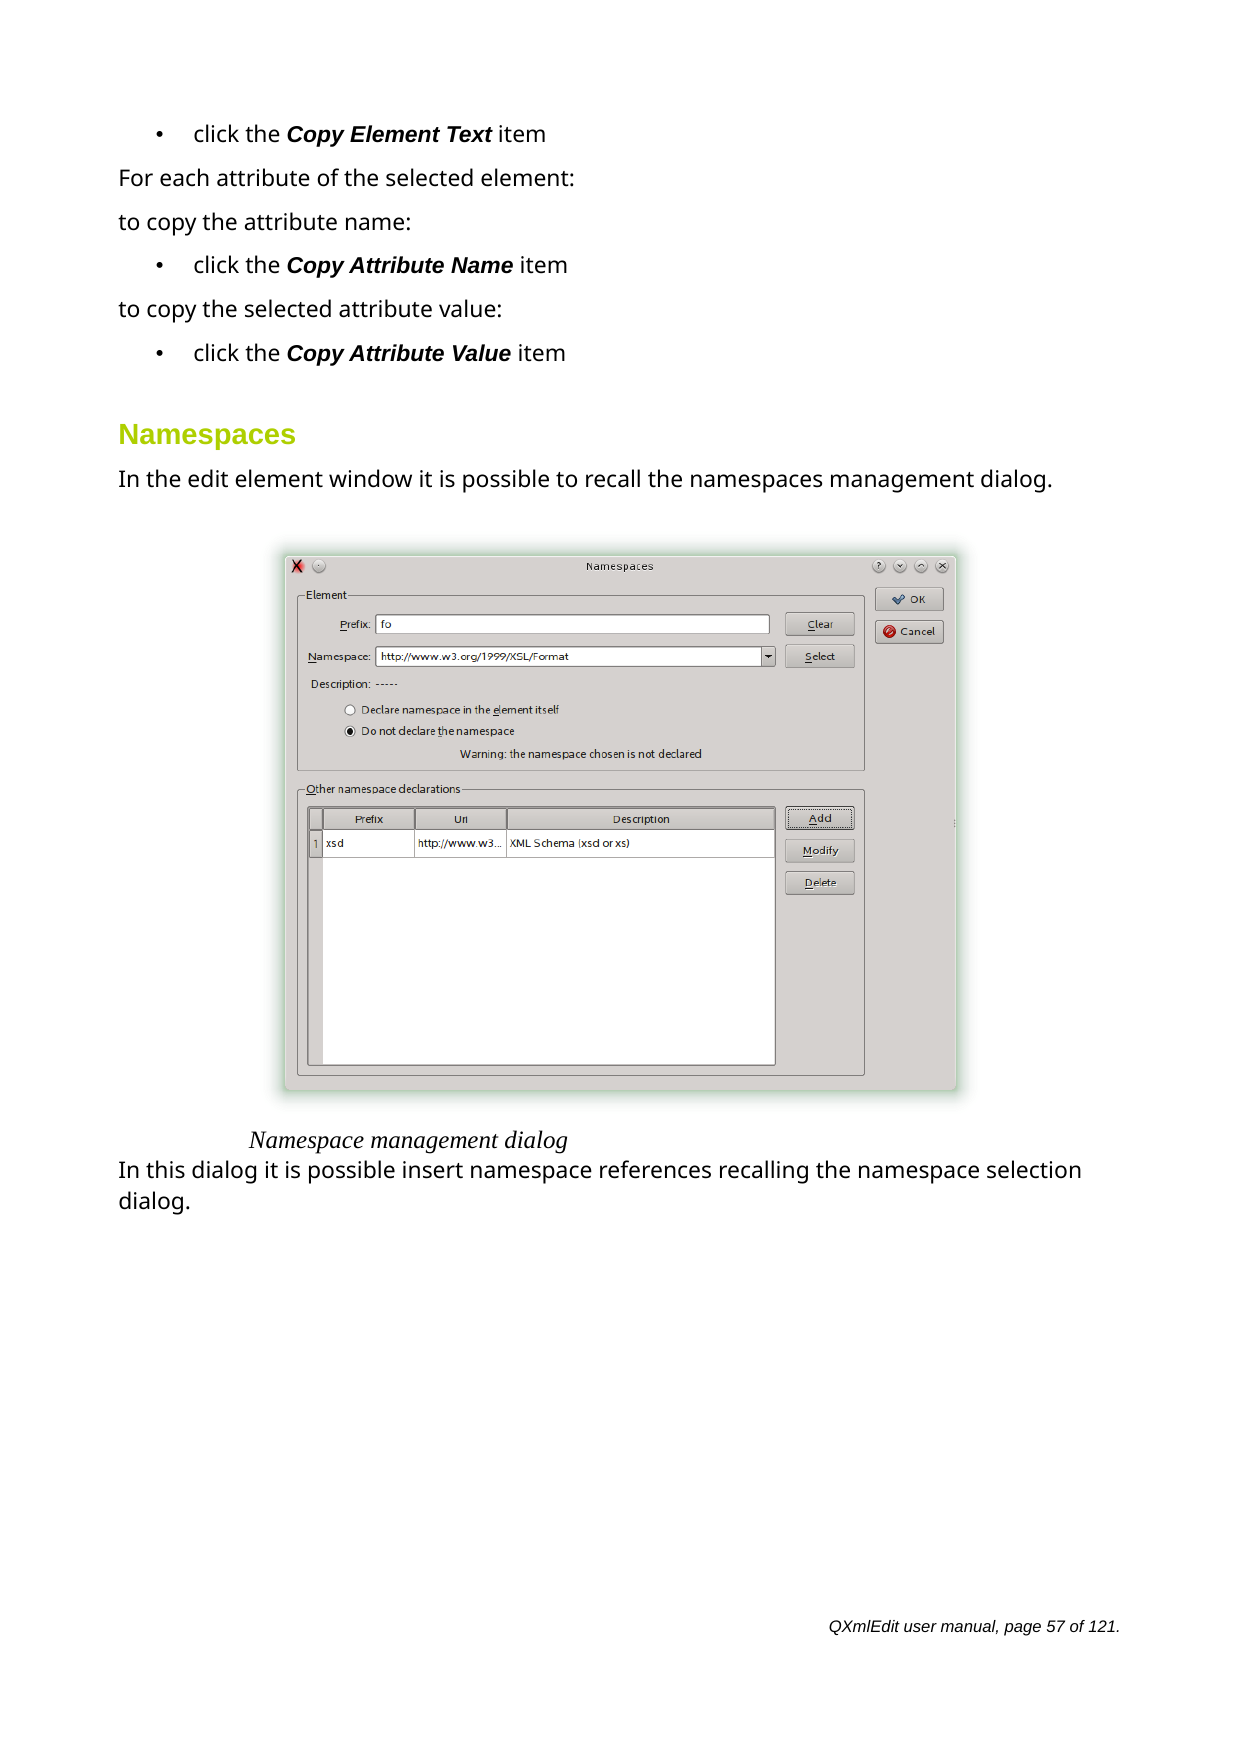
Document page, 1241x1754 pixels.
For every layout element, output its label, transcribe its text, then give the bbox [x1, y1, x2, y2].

list click the Copy Attribute Name item [156, 249, 1122, 281]
list click the Copy Element Text item [156, 118, 1122, 149]
text In this dialog it is possible insert namespace references recalling the namespace selection dialog. [118, 1030, 1122, 1216]
text to copy the attribute name: [118, 206, 1122, 237]
list click the Copy Attribute Value item [156, 337, 1122, 368]
picture [248, 519, 992, 1126]
text For each attribute of the selected element: [118, 162, 1122, 193]
text to copy the selected attribute value: [118, 293, 1122, 324]
text In the edit element window it is possible to recall the namespaces management dialog. [118, 463, 1122, 494]
subtitle Namespaces [118, 417, 1122, 451]
text Namespace management dialog [249, 1126, 991, 1154]
